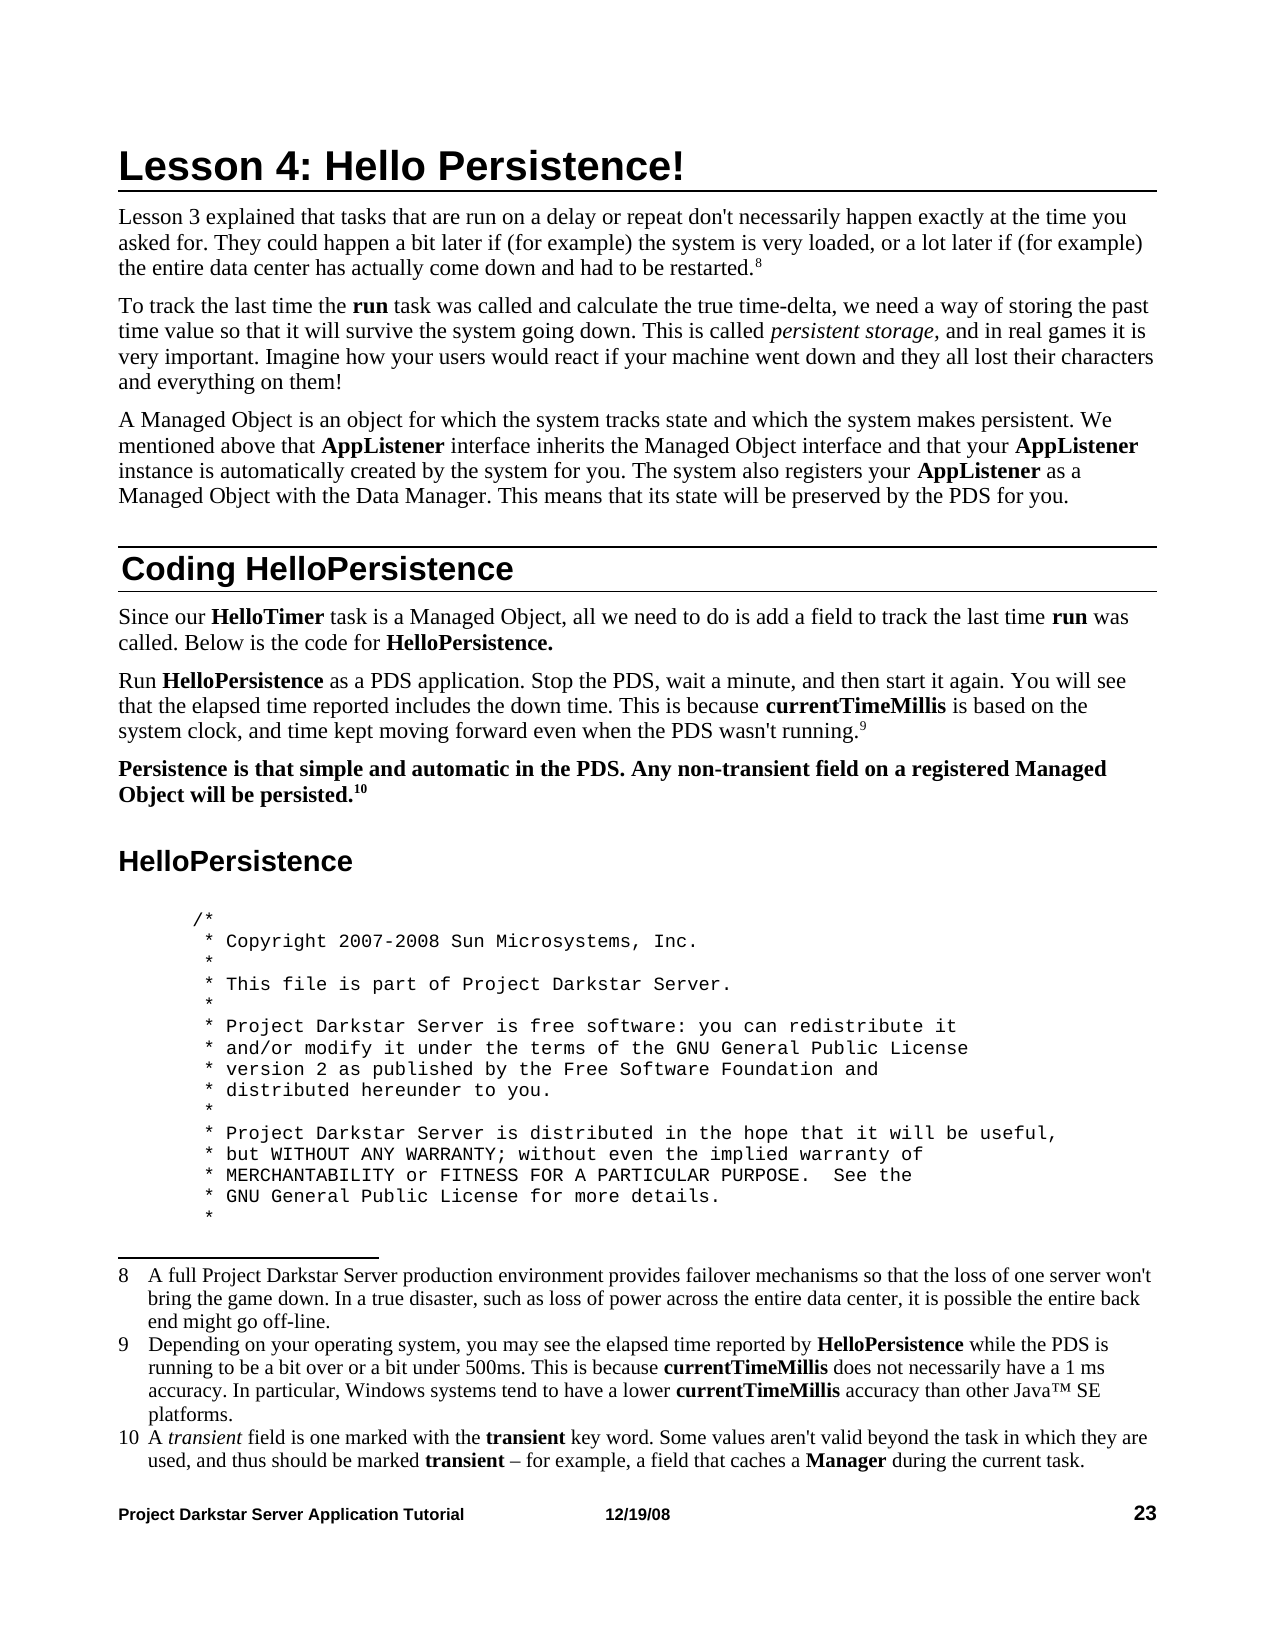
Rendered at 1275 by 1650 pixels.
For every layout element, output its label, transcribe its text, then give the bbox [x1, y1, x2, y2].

text * This file is part of Project Darkstar Server. [192, 975, 1098, 996]
text * GNU General Public License for more details. [192, 1187, 1098, 1208]
text * [192, 1102, 1098, 1123]
text * [192, 1208, 1098, 1230]
text Lesson 3 explained that tasks that are run on a delay or repeat don't necessarily happen exactly at the time you asked for. They could happen a bit later if (for example) the system is very loaded, or a lot later if (for example) the entire data center has actually come down and had to be restarted. [118, 204, 1157, 281]
text * and/or modify it under the terms of the GNU General Public License [192, 1038, 1098, 1060]
text Run HelloPersistence as a PDS application. Stop the PDS, wait a minute, and then start it again. You will see that the elapsed time reported includes the down time. This is because currentTimeMillis is based on the system clock, and time kept moving forward even when the PDS wasn't running. [118, 668, 1157, 744]
text * version 2 as published by the Free Software Foundation and [192, 1060, 1098, 1081]
subtitle Lesson 4: Hello Persistence! [118, 143, 1157, 190]
text Persistence is that simple and automatic in the PDS. Any non-transient field on a registered Managed Object will be persisted. [118, 756, 1157, 807]
text * Project Darkstar Server is free software: you can redistribute it [192, 1017, 1098, 1038]
text * distributed hereunder to you. [192, 1081, 1098, 1102]
text Depending on your operating system, you may see the elapsed time reported by HelloPersistence while the PDS is running to be a bit over or a bit under 500ms. This is because currentTimeMillis does not necessarily have a 1 ms accuracy. In particular, Windows systems tend to have a lower currentTimeMillis accuracy than other Java™ SE platforms. [118, 1333, 1157, 1426]
text To track the last time the run task was called and calculate the true time-delta, we need a way of storing the past time value so that it will survive the system going down. This is called persistent storage, and in real games it is very important. Imagine how your users would react if your machine went down and they all lost their characters and everything on them! [118, 293, 1157, 395]
text A full Project Darkstar Server production environment provides failover mechanisms so that the loss of one server won't bring the game down. In a true disaster, such as loss of power across the entire data center, it is possible the entire back end might go off-line. [118, 1264, 1157, 1333]
text * [192, 996, 1098, 1017]
text Since our HelloTimer task is a Managed Object, all we need to do is add a field to track the last time run was called. Below is the code for HelloPersistence. [118, 604, 1157, 655]
text A Managed Object is an object for which the system tracks state and which the system makes persistent. We mentioned above that AppListener interface inherits the Managed Object interface and that your AppListener instance is automatically created by the system for you. The system also registers your AppListener as a Managed Object with the Data Manager. This means that its state will be preserved by the PDS for you. [118, 407, 1157, 509]
subtitle HelloPersistence [118, 845, 1157, 877]
text /* [192, 911, 1098, 932]
text * Copyright 2007-2008 Sun Microsystems, Inc. [192, 932, 1098, 953]
text * Project Darkstar Server is distributed in the hope that it will be useful, [192, 1123, 1098, 1145]
text A transient field is one marked with the transient key word. Some values aren't valid beyond the task in which they are used, and thus should be marked transient – for example, a field that caches a Manager during the current task. [118, 1426, 1157, 1472]
subtitle Coding HelloPersistence [118, 548, 1157, 591]
text * [192, 953, 1098, 975]
text * but WITHOUT ANY WARRANTY; without even the implied warranty of [192, 1145, 1098, 1166]
text * MERCHANTABILITY or FITNESS FOR A PARTICULAR PURPOSE. See the [192, 1166, 1098, 1187]
